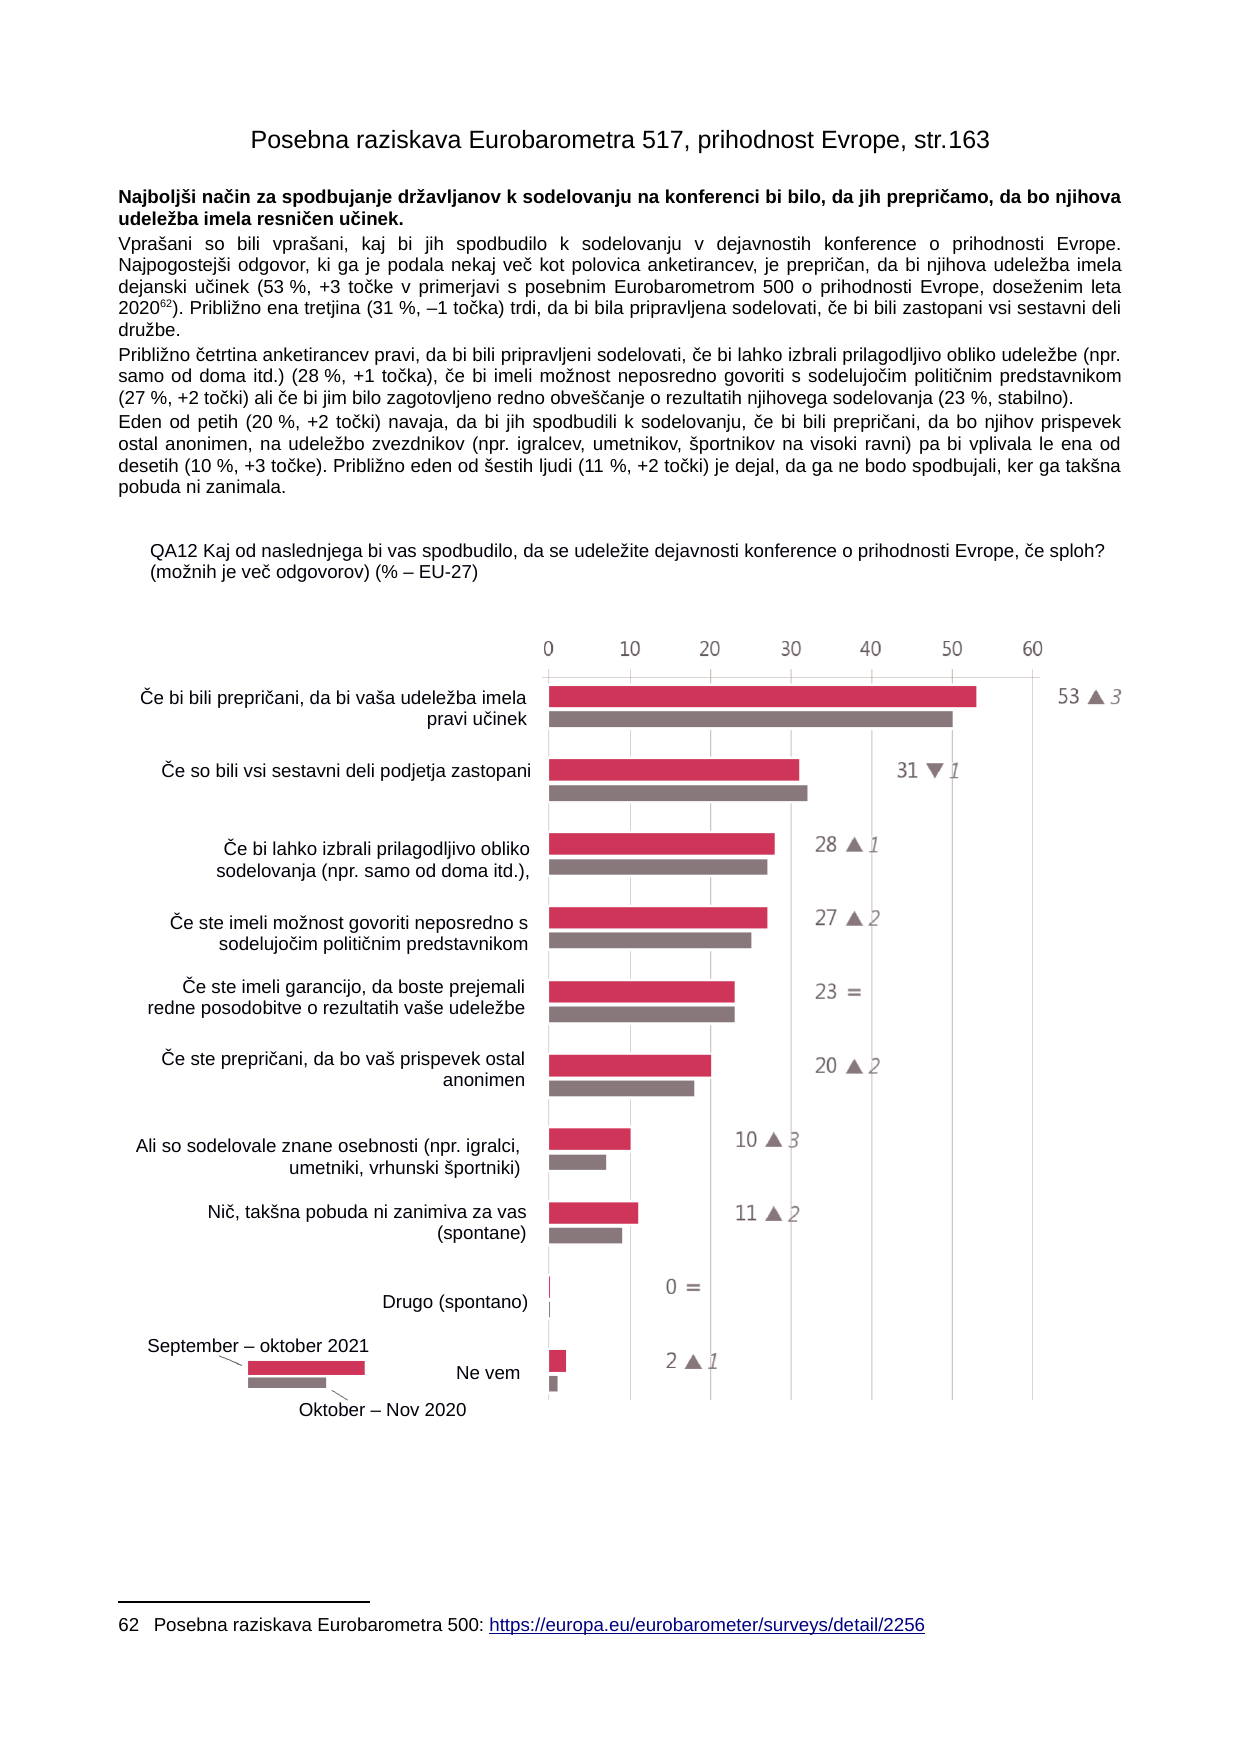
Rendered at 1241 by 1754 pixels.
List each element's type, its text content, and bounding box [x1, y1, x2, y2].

picture [212, 1351, 368, 1401]
text Posebna raziskava Eurobarometra 500: https://europa.eu/eurobarometer/surveys/detail/2256 [118, 1614, 1122, 1636]
picture [535, 630, 1137, 1400]
text Približno četrtina anketirancev pravi, da bi bili pripravljeni sodelovati, če bi lahko izbrali prilagodljivo obliko udeležbe (npr. samo od doma itd.) (28 %, +1 točka), če bi imeli možnost neposredno govoriti s sodelujočim političnim predstavnikom (27 %, +2 točki) ali če bi jim bilo zagotovljeno redno obveščanje o rezultatih njihovega sodelovanja (23 %, stabilno). [118, 343, 1122, 408]
text Eden od petih (20 %, +2 točki) navaja, da bi jih spodbudili k sodelovanju, če bi bili prepričani, da bo njihov prispevek ostal anonimen, na udeležbo zvezdnikov (npr. igralcev, umetnikov, športnikov na visoki ravni) pa bi vplivala le ena od desetih (10 %, +3 točke). Približno eden od šestih ljudi (11 %, +2 točki) je dejal, da ga ne bodo spodbujali, ker ga takšna pobuda ni zanimala. [118, 411, 1122, 498]
text Najboljši način za spodbujanje državljanov k sodelovanju na konferenci bi bilo, da jih prepričamo, da bo njihova udeležba imela resničen učinek. [118, 186, 1122, 229]
text Vprašani so bili vprašani, kaj bi jih spodbudilo k sodelovanju v dejavnostih konference o prihodnosti Evrope. Najpogostejši odgovor, ki ga je podala nekaj več kot polovica anketirancev, je prepričan, da bi njihova udeležba imela dejanski učinek (53 %, +3 točke v primerjavi s posebnim Eurobarometrom 500 o prihodnosti Evrope, doseženim leta 2020). Približno ena tretjina (31 %, –1 točka) trdi, da bi bila pripravljena sodelovati, če bi bili zastopani vsi sestavni deli družbe. [118, 232, 1122, 340]
